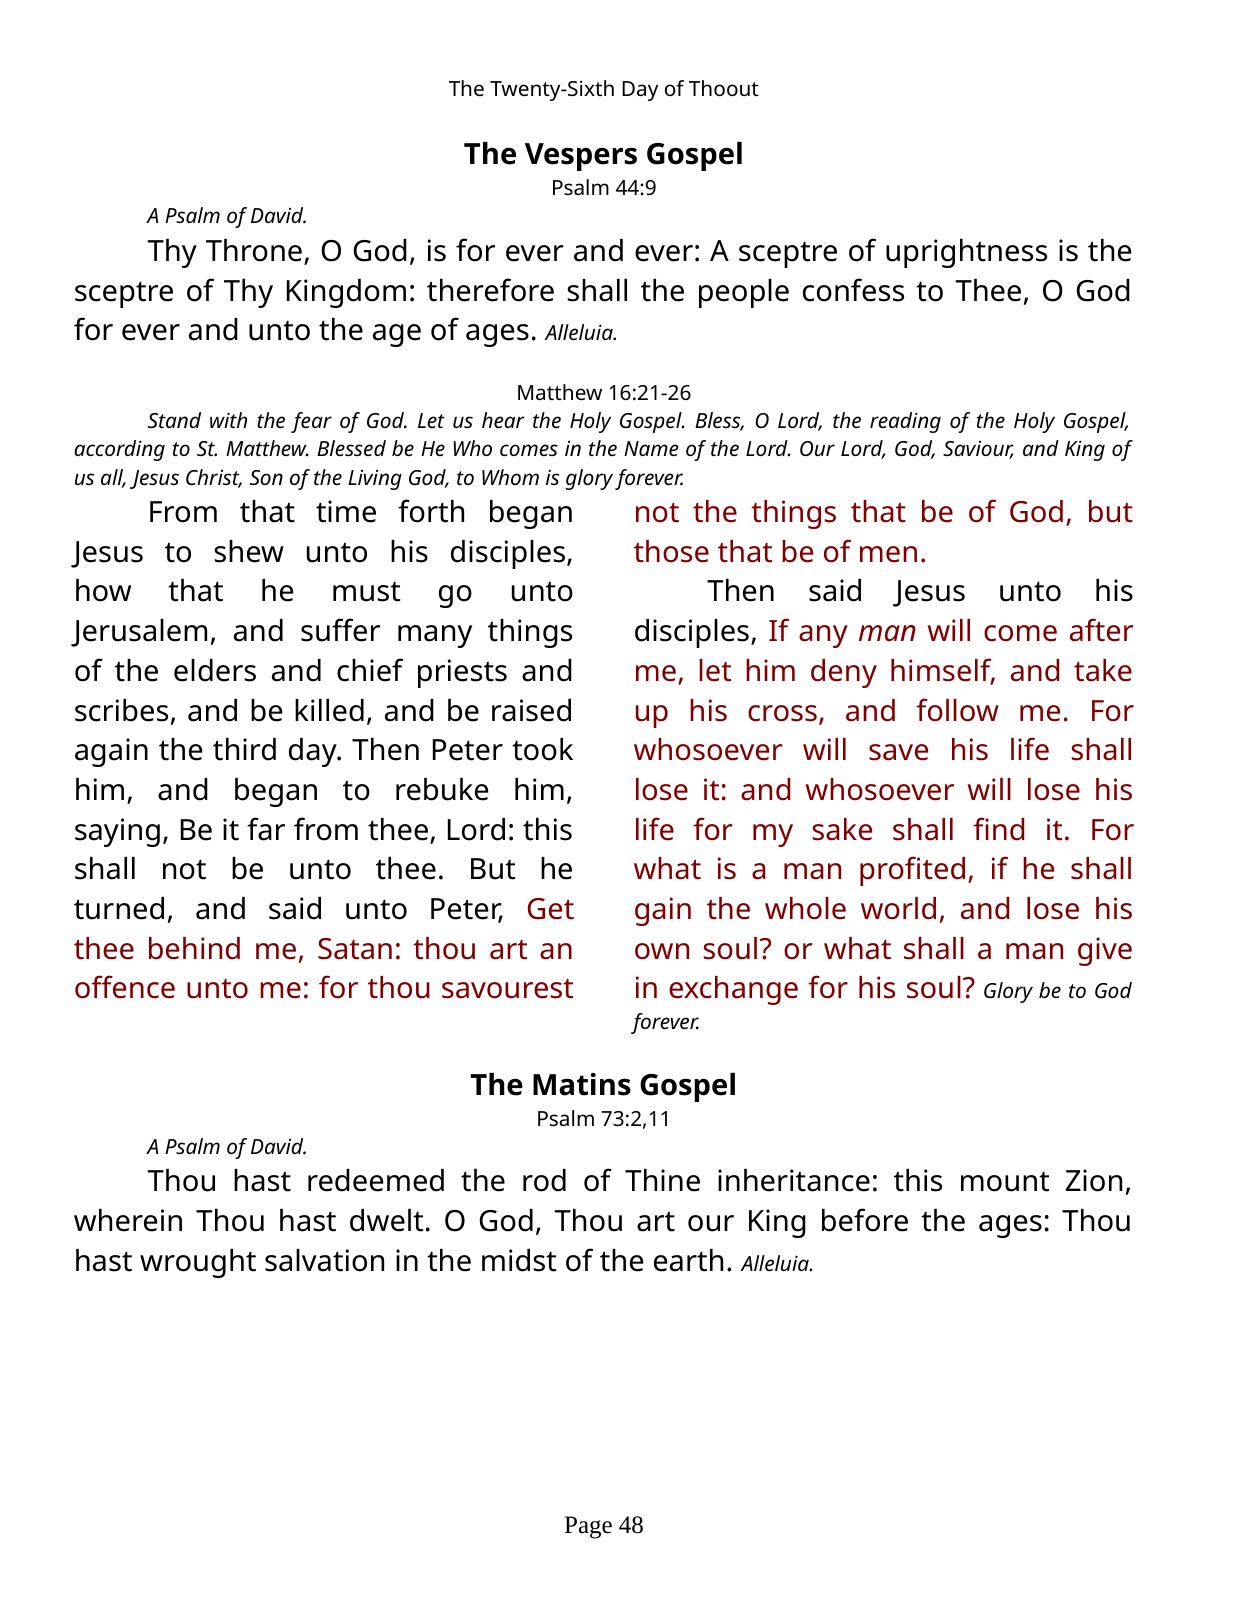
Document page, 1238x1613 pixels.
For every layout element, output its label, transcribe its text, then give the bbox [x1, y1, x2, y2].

text The Vespers Gospel [73, 133, 1134, 173]
text Psalm 73:2,11 [73, 1104, 1134, 1132]
text Matthew 16:21-26 [73, 378, 1134, 406]
text Stand with the fear of God. Let us hear the Holy Gospel. Bless, O Lord, the reading of the Holy Gospel, according to St. Matthew. Blessed be He Who comes in the Name of the Lord. Our Lord, God, Saviour, and King of us all, Jesus Christ, Son of the Living God, to Whom is glory forever. [73, 406, 1134, 491]
text Psalm 44:9 [73, 173, 1134, 202]
text The Twenty-Sixth Day of Thoout [72, 74, 1135, 102]
text Then said Jesus unto his disciples, If any man will come after me, let him deny himself, and take up his cross, and follow me. For whosoever will save his life shall lose it: and whosoever will lose his life for my sake shall find it. For what is a man profited, if he shall gain the whole world, and lose his own soul? or what shall a man give in exchange for his soul? Glory be to God forever. [633, 571, 1134, 1036]
text A Psalm of David. [73, 202, 1134, 230]
text A Psalm of David. [73, 1132, 1134, 1161]
text From that time forth began Jesus to shew unto his disciples, how that he must go unto Jerusalem, and suffer many things of the elders and chief priests and scribes, and be killed, and be raised again the third day. Then Peter took him, and began to rebuke him, saying, Be it far from thee, Lord: this shall not be unto thee. But he turned, and said unto Peter, Get thee behind me, Satan: thou art an offence unto me: for thou savourest [73, 491, 574, 1007]
text not the things that be of God, but those that be of men. [633, 491, 1134, 571]
text Thou hast redeemed the rod of Thine inheritance: this mount Zion, wherein Thou hast dwelt. O God, Thou art our King before the ages: Thou hast wrought salvation in the midst of the earth. Alleluia. [73, 1161, 1134, 1280]
text Thy Throne, O God, is for ever and ever: A sceptre of uprightness is the sceptre of Thy Kingdom: therefore shall the people confess to Thee, O God for ever and unto the age of ages. Alleluia. [73, 230, 1134, 349]
text The Matins Gospel [73, 1064, 1134, 1104]
